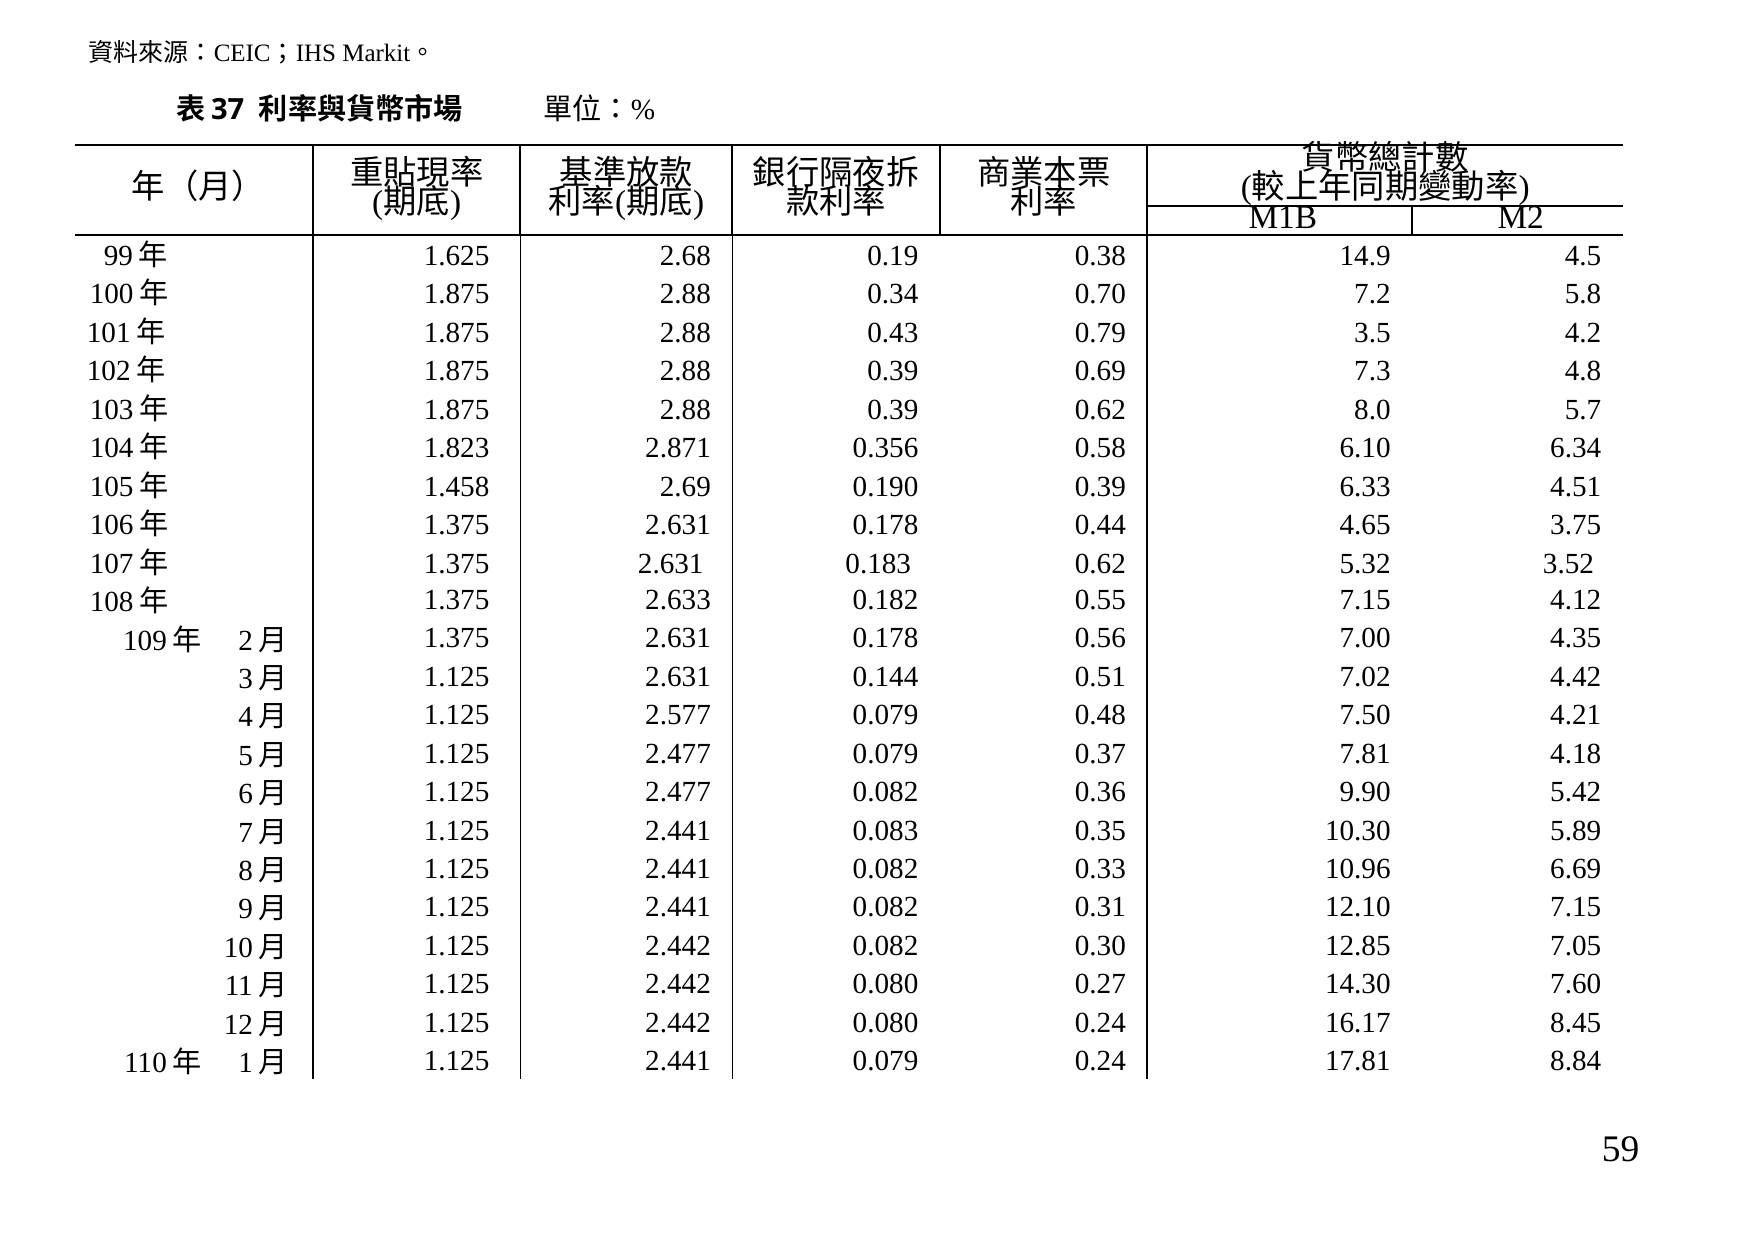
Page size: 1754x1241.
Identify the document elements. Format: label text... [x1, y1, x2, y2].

table_cell 3.5 [1148, 311, 1412, 349]
table_cell 4.65 [1148, 503, 1412, 541]
table_cell 10月 [75, 926, 312, 964]
table_cell 0.39 [733, 349, 940, 387]
table_cell 0.24 [940, 1041, 1146, 1079]
text 表37 利率與貨幣市場 單位：% [59, 69, 1639, 144]
table_cell 6.69 [1412, 849, 1623, 887]
table_cell 5月 [75, 734, 312, 772]
table_cell 5.8 [1412, 272, 1623, 311]
table_cell 2.69 [521, 464, 732, 503]
table_cell 0.33 [940, 849, 1146, 887]
table_cell 1.125 [314, 887, 520, 926]
table_cell 7.60 [1412, 964, 1623, 1002]
table_cell 7.81 [1148, 734, 1412, 772]
table_cell 99年 [75, 236, 312, 272]
table_cell 7.15 [1148, 580, 1412, 618]
table_cell 0.39 [940, 464, 1146, 503]
table_cell 0.182 [733, 580, 940, 618]
table_cell 16.17 [1148, 1003, 1412, 1041]
table_cell 0.356 [733, 426, 940, 464]
table_header 貨幣總計數 (較上年同期變動率) [1148, 146, 1623, 204]
table_cell 3.75 [1412, 503, 1623, 541]
table_cell 0.36 [940, 772, 1146, 810]
table_cell 0.79 [940, 311, 1146, 349]
table_cell 7.2 [1148, 272, 1412, 311]
table_cell 9.90 [1148, 772, 1412, 810]
table_cell 0.27 [940, 964, 1146, 1002]
table_cell 0.38 [940, 236, 1146, 272]
table_cell 0.44 [940, 503, 1146, 541]
table_cell 11月 [75, 964, 312, 1002]
table_cell 10.30 [1148, 810, 1412, 849]
table_header 銀行隔夜拆款利率 [733, 146, 939, 234]
table_cell 2.441 [521, 849, 732, 887]
table_cell 1.823 [314, 426, 520, 464]
table_cell 0.62 [940, 541, 1146, 580]
table_cell 0.24 [940, 1003, 1146, 1041]
table_cell 4.8 [1412, 349, 1623, 387]
table_cell 0.190 [733, 464, 940, 503]
table_cell 2.441 [521, 887, 732, 926]
table_cell 2.441 [521, 1041, 732, 1079]
table_cell 6.33 [1148, 464, 1412, 503]
table_cell 14.30 [1148, 964, 1412, 1002]
table_cell 0.079 [733, 695, 940, 733]
table_cell 102年 [75, 349, 312, 387]
table_cell 108年 [75, 580, 312, 618]
table_cell 0.69 [940, 349, 1146, 387]
table_cell 0.082 [733, 849, 940, 887]
table_cell M2 [1413, 207, 1623, 234]
table_cell 2.871 [521, 426, 732, 464]
table_cell 7月 [75, 810, 312, 849]
table_cell 0.144 [733, 657, 940, 695]
table_cell 0.30 [940, 926, 1146, 964]
table_cell 2.477 [521, 772, 732, 810]
table_cell 0.35 [940, 810, 1146, 849]
table_cell 4.2 [1412, 311, 1623, 349]
table_cell 4月 [75, 695, 312, 733]
table_cell 1.375 [314, 503, 520, 541]
table_cell 0.083 [733, 810, 940, 849]
table_cell 2.88 [521, 349, 732, 387]
table_cell 0.082 [733, 887, 940, 926]
table_cell 1.875 [314, 349, 520, 387]
table_cell 2.477 [521, 734, 732, 772]
table_cell 8.0 [1148, 388, 1412, 426]
table_cell 0.079 [733, 734, 940, 772]
table_cell 109年 2月 [75, 618, 312, 657]
table_cell 4.12 [1412, 580, 1623, 618]
table_cell 0.55 [940, 580, 1146, 618]
table_cell 2.633 [521, 580, 732, 618]
table_cell 0.178 [733, 618, 940, 657]
table_cell 7.50 [1148, 695, 1412, 733]
table_cell 2.88 [521, 388, 732, 426]
table_cell 1.875 [314, 272, 520, 311]
table_cell 0.080 [733, 964, 940, 1002]
table_cell 0.31 [940, 887, 1146, 926]
table_cell 12月 [75, 1003, 312, 1041]
table_cell 1.625 [314, 236, 520, 272]
table_cell 12.85 [1148, 926, 1412, 964]
table_cell 0.39 [733, 388, 940, 426]
table_cell 104年 [75, 426, 312, 464]
table_cell 2.631 [521, 657, 732, 695]
table_cell 0.43 [733, 311, 940, 349]
table_cell 4.21 [1412, 695, 1623, 733]
table_cell 110年 1月 [75, 1041, 312, 1079]
table_cell M1B [1148, 207, 1411, 234]
table_cell 2.442 [521, 926, 732, 964]
table_header 重貼現率 (期底) [314, 146, 519, 234]
table_header 商業本票 利率 [941, 146, 1146, 234]
table_cell 1.125 [314, 926, 520, 964]
table_cell 106年 [75, 503, 312, 541]
table_cell 0.37 [940, 734, 1146, 772]
table_cell 0.48 [940, 695, 1146, 733]
table_cell 107年 [75, 541, 312, 580]
table_cell 17.81 [1148, 1041, 1412, 1079]
table_cell 0.082 [733, 926, 940, 964]
table_cell 2.631 [521, 618, 732, 657]
table_cell 2.88 [521, 272, 732, 311]
table_header 基準放款 利率(期底) [521, 146, 731, 234]
table_cell 1.125 [314, 964, 520, 1002]
table_cell 1.375 [314, 580, 520, 618]
table_cell 1.125 [314, 1041, 520, 1079]
table_cell 105年 [75, 464, 312, 503]
table_cell 0.178 [733, 503, 940, 541]
table_cell 5.42 [1412, 772, 1623, 810]
table_cell 4.5 [1412, 236, 1623, 272]
table_cell 5.7 [1412, 388, 1623, 426]
table_cell 2.442 [521, 964, 732, 1002]
table_cell 2.631 [521, 541, 732, 580]
table_cell 10.96 [1148, 849, 1412, 887]
table_cell 7.05 [1412, 926, 1623, 964]
table_cell 0.079 [733, 1041, 940, 1079]
table_cell 0.70 [940, 272, 1146, 311]
table_cell 7.00 [1148, 618, 1412, 657]
table_cell 103年 [75, 388, 312, 426]
table_cell 1.125 [314, 1003, 520, 1041]
table_cell 0.62 [940, 388, 1146, 426]
table_cell 5.32 [1148, 541, 1412, 580]
table_cell 0.58 [940, 426, 1146, 464]
table_cell 2.577 [521, 695, 732, 733]
table_cell 14.9 [1148, 236, 1412, 272]
table_cell 6月 [75, 772, 312, 810]
table_cell 100年 [75, 272, 312, 311]
table_cell 0.080 [733, 1003, 940, 1041]
table_cell 7.02 [1148, 657, 1412, 695]
table_cell 1.125 [314, 810, 520, 849]
table_cell 7.15 [1412, 887, 1623, 926]
table_cell 1.375 [314, 541, 520, 580]
table_cell 5.89 [1412, 810, 1623, 849]
table_cell 0.51 [940, 657, 1146, 695]
table_cell 101年 [75, 311, 312, 349]
table_cell 4.18 [1412, 734, 1623, 772]
table_cell 2.88 [521, 311, 732, 349]
table_cell 8月 [75, 849, 312, 887]
table_cell 2.68 [521, 236, 732, 272]
table_cell 1.125 [314, 695, 520, 733]
table_cell 4.42 [1412, 657, 1623, 695]
table_cell 2.442 [521, 1003, 732, 1041]
table_cell 6.34 [1412, 426, 1623, 464]
table_cell 1.375 [314, 618, 520, 657]
table_cell 3月 [75, 657, 312, 695]
table_cell 8.84 [1412, 1041, 1623, 1079]
table_cell 1.125 [314, 772, 520, 810]
table_cell 0.19 [733, 236, 940, 272]
table_cell 4.51 [1412, 464, 1623, 503]
table_cell 4.35 [1412, 618, 1623, 657]
table_cell 0.183 [733, 541, 940, 580]
table_cell 1.125 [314, 849, 520, 887]
table_cell 3.52 [1412, 541, 1623, 580]
table_cell 0.082 [733, 772, 940, 810]
table_cell 0.34 [733, 272, 940, 311]
table_cell 12.10 [1148, 887, 1412, 926]
table_cell 0.56 [940, 618, 1146, 657]
table_cell 7.3 [1148, 349, 1412, 387]
table_cell 2.631 [521, 503, 732, 541]
table_cell 2.441 [521, 810, 732, 849]
table_cell 1.125 [314, 734, 520, 772]
table_cell 1.875 [314, 311, 520, 349]
table_cell 1.875 [314, 388, 520, 426]
table_cell 1.125 [314, 657, 520, 695]
table_cell 8.45 [1412, 1003, 1623, 1041]
table_cell 1.458 [314, 464, 520, 503]
table_cell 6.10 [1148, 426, 1412, 464]
table_cell 9月 [75, 887, 312, 926]
table_header 年（月） [75, 146, 312, 234]
text 資料來源：CEIC；IHS Markit。 [59, 32, 1639, 69]
